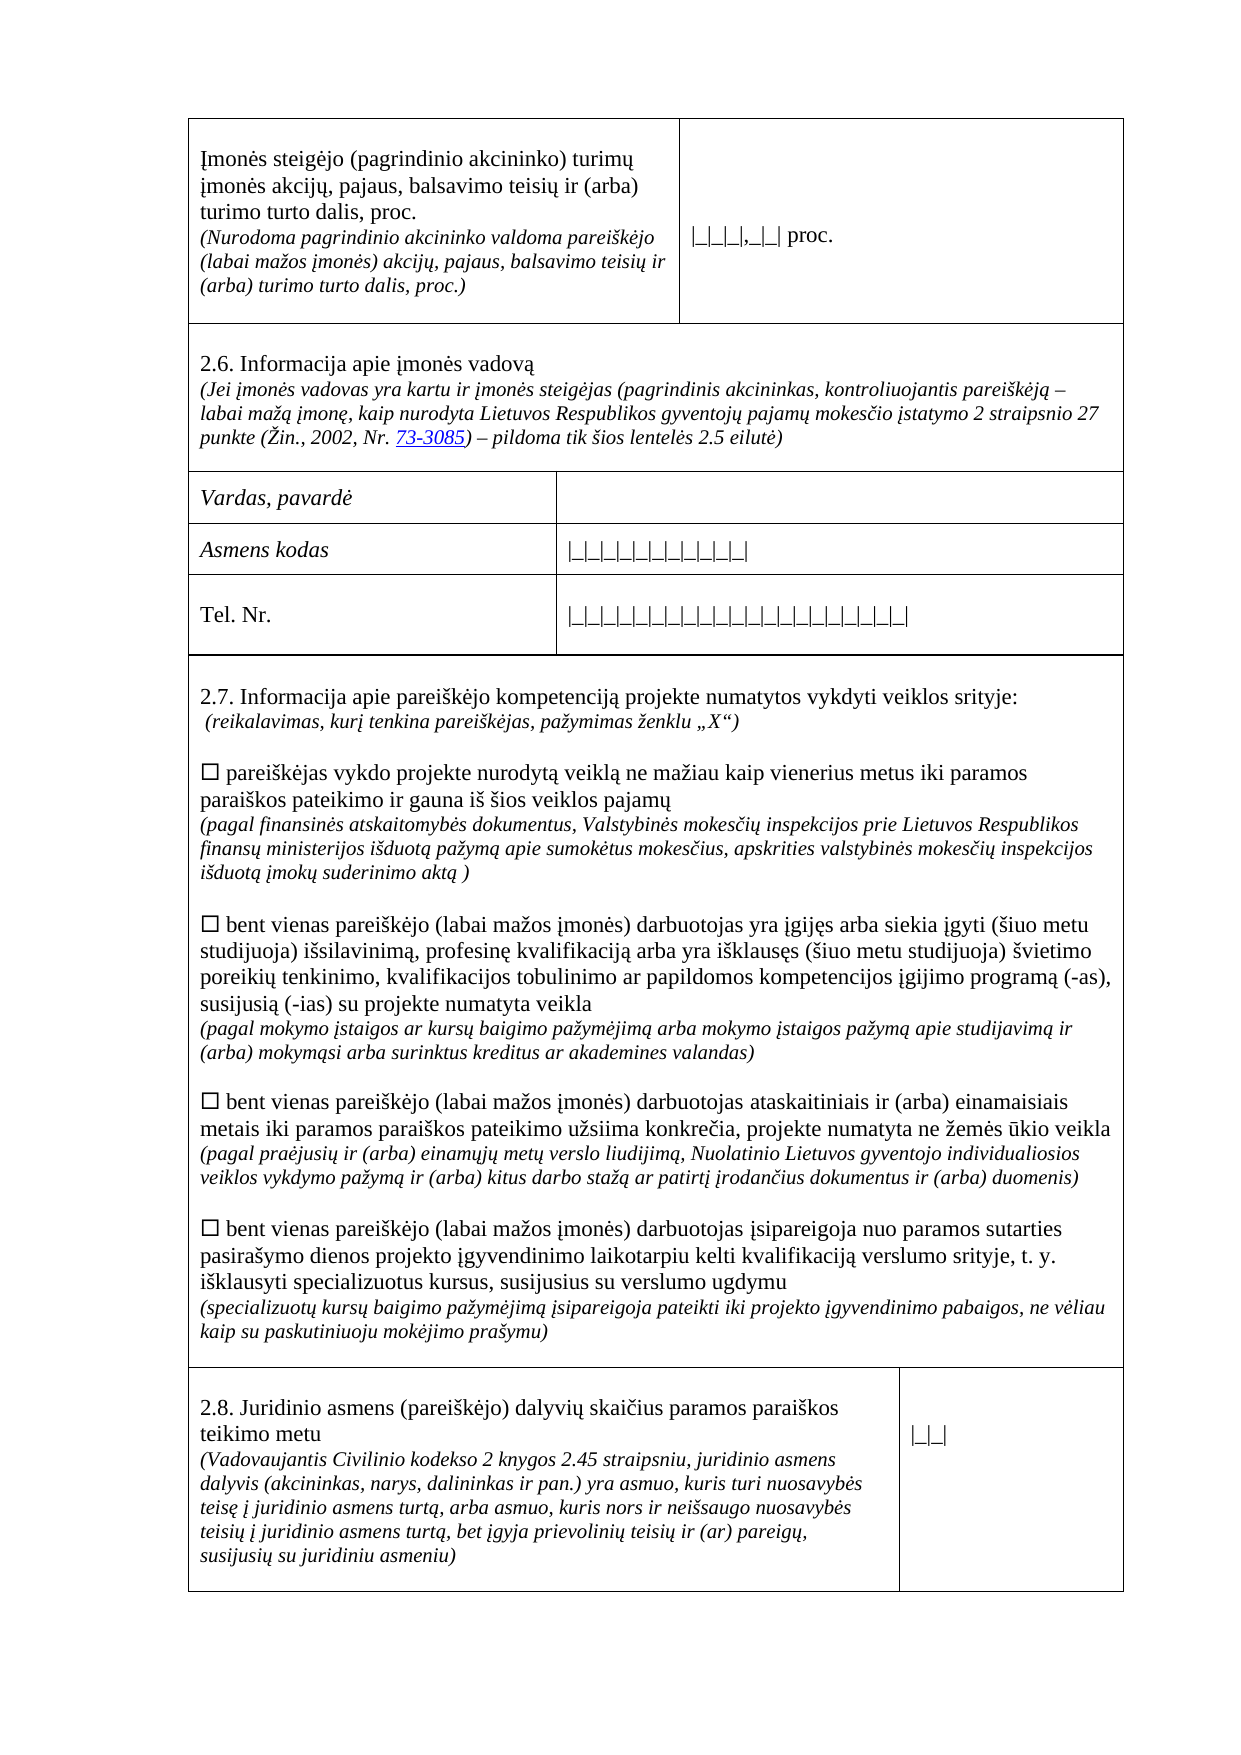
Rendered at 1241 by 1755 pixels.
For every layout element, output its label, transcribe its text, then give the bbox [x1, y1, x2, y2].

table_cell Įmonės steigėjo (pagrindinio akcininko) turimų įmonės akcijų, pajaus, balsavimo teisių ir (arba) turimo turto dalis, proc. (Nurodoma pagrindinio akcininko valdoma pareiškėjo (labai mažos įmonės) akcijų, pajaus, balsavimo teisių ir (arba) turimo turto dalis, proc.) [189, 119, 679, 323]
table_cell [557, 472, 1123, 522]
table_cell Tel. Nr. [189, 575, 556, 654]
table_cell Asmens kodas [189, 524, 556, 574]
table_cell |_|_| [900, 1368, 1123, 1591]
table_cell 2.6. Informacija apie įmonės vadovą (Jei įmonės vadovas yra kartu ir įmonės steigėjas (pagrindinis akcininkas, kontroliuojantis pareiškėją – labai mažą įmonę, kaip nurodyta Lietuvos Respublikos gyventojų pajamų mokesčio įstatymo 2 straipsnio 27 punkte (Žin., 2002, Nr. 73-3085) – pildoma tik šios lentelės 2.5 eilutė) [189, 324, 1123, 471]
table_cell |_|_|_|_|_|_|_|_|_|_|_|_|_|_|_|_|_|_|_|_|_| [557, 575, 1123, 654]
table_cell |_|_|_|_|_|_|_|_|_|_|_| [557, 524, 1123, 574]
table_cell 2.8. Juridinio asmens (pareiškėjo) dalyvių skaičius paramos paraiškos teikimo metu (Vadovaujantis Civilinio kodekso 2 knygos 2.45 straipsniu, juridinio asmens dalyvis (akcininkas, narys, dalininkas ir pan.) yra asmuo, kuris turi nuosavybės teisę į juridinio asmens turtą, arba asmuo, kuris nors ir neišsaugo nuosavybės teisių į juridinio asmens turtą, bet įgyja prievolinių teisių ir (ar) pareigų, susijusių su juridiniu asmeniu) [189, 1368, 899, 1591]
table_cell 2.7. Informacija apie pareiškėjo kompetenciją projekte numatytos vykdyti veiklos srityje: (reikalavimas, kurį tenkina pareiškėjas, pažymimas ženklu „X“)  pareiškėjas vykdo projekte nurodytą veiklą ne mažiau kaip vienerius metus iki paramos paraiškos pateikimo ir gauna iš šios veiklos pajamų (pagal finansinės atskaitomybės dokumentus, Valstybinės mokesčių inspekcijos prie Lietuvos Respublikos finansų ministerijos išduotą pažymą apie sumokėtus mokesčius, apskrities valstybinės mokesčių inspekcijos išduotą įmokų suderinimo aktą )  bent vienas pareiškėjo (labai mažos įmonės) darbuotojas yra įgijęs arba siekia įgyti (šiuo metu studijuoja) išsilavinimą, profesinę kvalifikaciją arba yra išklausęs (šiuo metu studijuoja) švietimo poreikių tenkinimo, kvalifikacijos tobulinimo ar papildomos kompetencijos įgijimo programą (-as), susijusią (-ias) su projekte numatyta veikla (pagal mokymo įstaigos ar kursų baigimo pažymėjimą arba mokymo įstaigos pažymą apie studijavimą ir (arba) mokymąsi arba surinktus kreditus ar akademines valandas)  bent vienas pareiškėjo (labai mažos įmonės) darbuotojas ataskaitiniais ir (arba) einamaisiais metais iki paramos paraiškos pateikimo užsiima konkrečia, projekte numatyta ne žemės ūkio veikla (pagal praėjusių ir (arba) einamųjų metų verslo liudijimą, Nuolatinio Lietuvos gyventojo individualiosios veiklos vykdymo pažymą ir (arba) kitus darbo stažą ar patirtį įrodančius dokumentus ir (arba) duomenis)  bent vienas pareiškėjo (labai mažos įmonės) darbuotojas įsipareigoja nuo paramos sutarties pasirašymo dienos projekto įgyvendinimo laikotarpiu kelti kvalifikaciją verslumo srityje, t. y. išklausyti specializuotus kursus, susijusius su verslumo ugdymu (specializuotų kursų baigimo pažymėjimą įsipareigoja pateikti iki projekto įgyvendinimo pabaigos, ne vėliau kaip su paskutiniuoju mokėjimo prašymu) [189, 656, 1123, 1367]
table_cell |_|_|_|,_|_| proc. [680, 119, 1123, 323]
table_cell Vardas, pavardė [189, 472, 556, 522]
